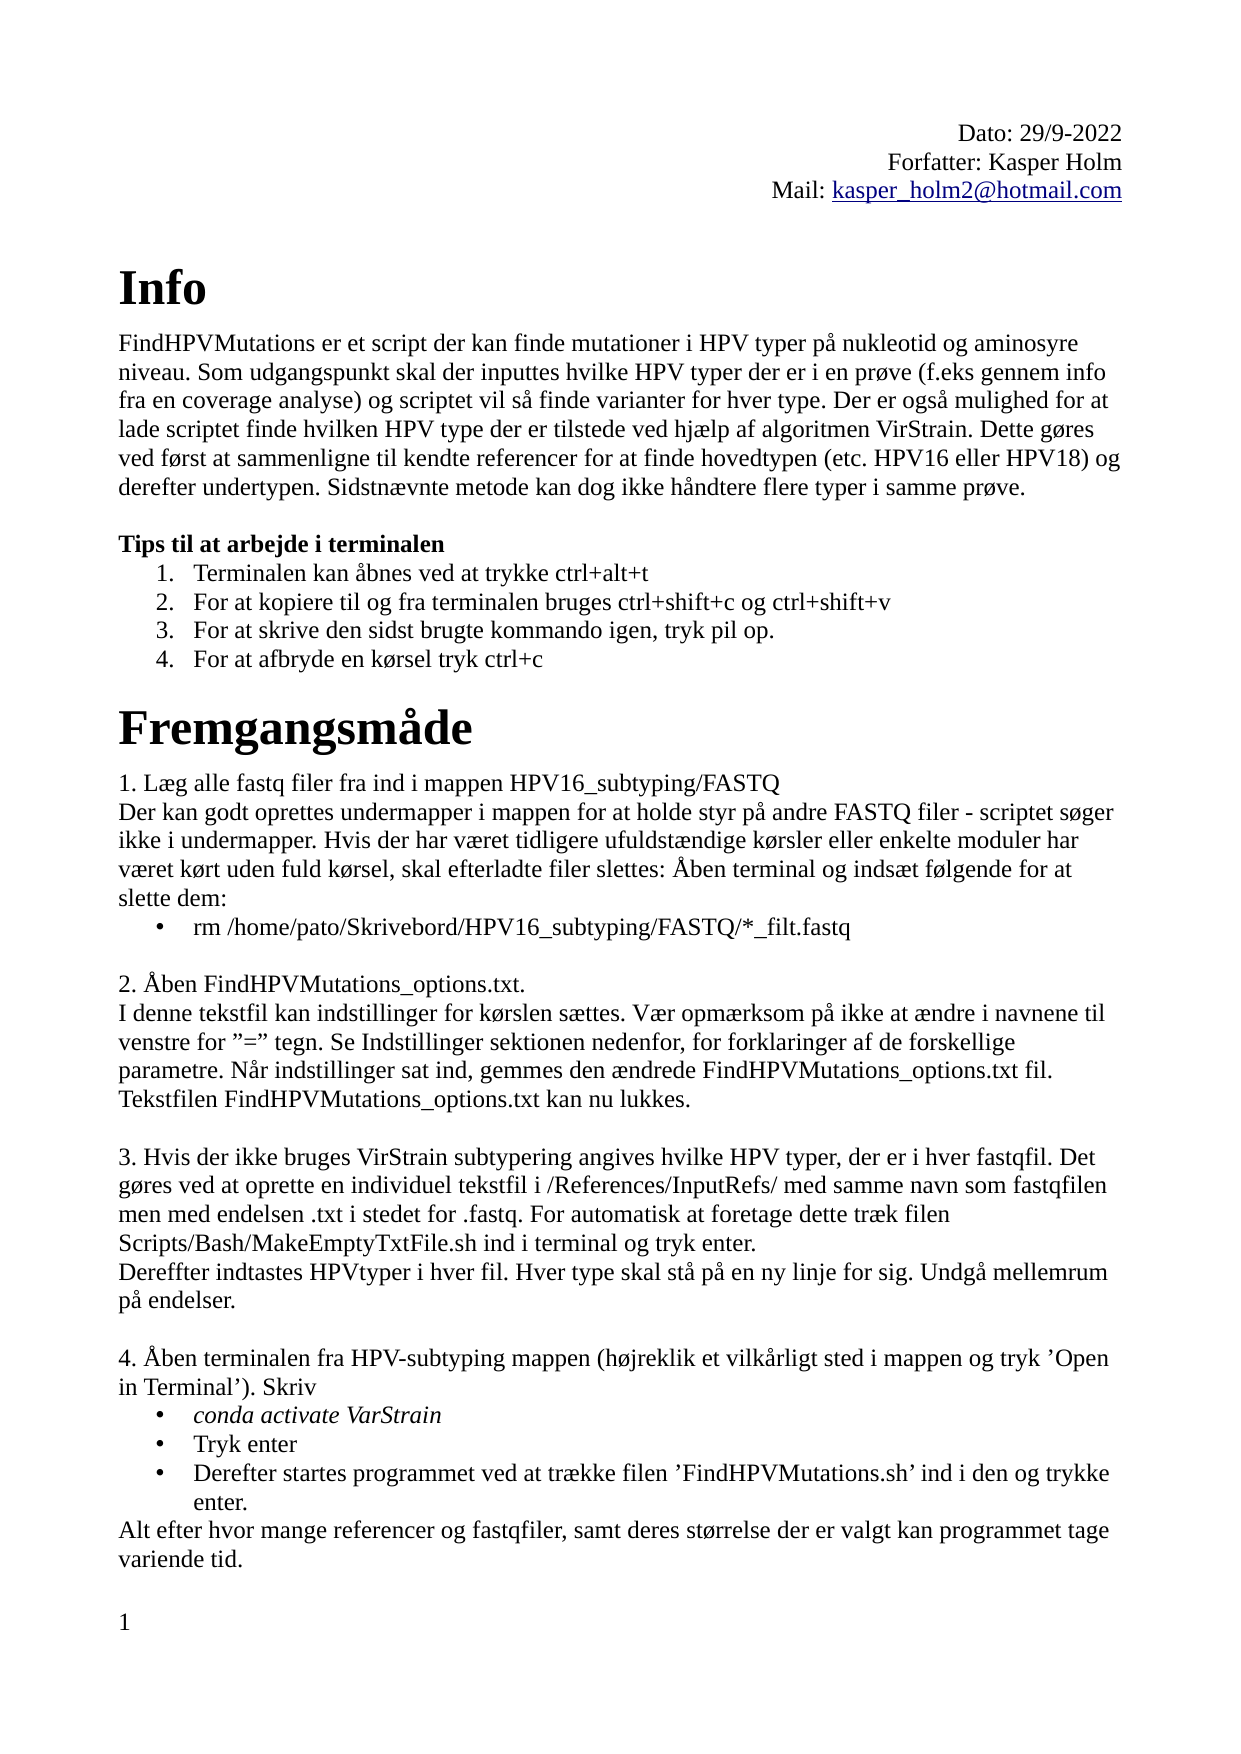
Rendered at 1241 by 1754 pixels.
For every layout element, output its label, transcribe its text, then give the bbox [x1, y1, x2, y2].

text Alt efter hvor mange referencer og fastqfiler, samt deres størrelse der er valgt kan programmet tage variende tid. [118, 1516, 1122, 1573]
text 4. Åben terminalen fra HPV-subtyping mappen (højreklik et vilkårligt sted i mappen og tryk ’Open in Terminal’). Skriv [118, 1343, 1122, 1401]
text Der kan godt oprettes undermapper i mappen for at holde styr på andre FASTQ filer - scriptet søger ikke i undermapper. Hvis der har været tidligere ufuldstændige kørsler eller enkelte moduler har været kørt uden fuld kørsel, skal efterladte filer slettes: Åben terminal og indsæt følgende for at slette dem: [118, 797, 1122, 912]
list Terminalen kan åbnes ved at trykke ctrl+alt+t [156, 558, 1122, 587]
subtitle Fremgangsmåde [118, 698, 1122, 756]
text Dereffter indtastes HPVtyper i hver fil. Hver type skal stå på en ny linje for sig. Undgå mellemrum på endelser. [118, 1257, 1122, 1343]
text Dato: 29/9-2022 [118, 118, 1122, 147]
subtitle Info [118, 258, 1122, 316]
text 3. Hvis der ikke bruges VirStrain subtypering angives hvilke HPV typer, der er i hver fastqfil. Det gøres ved at oprette en individuel tekstfil i /References/InputRefs/ med samme navn som fastqfilen men med endelsen .txt i stedet for .fastq. For automatisk at foretage dette træk filen Scripts/Bash/MakeEmptyTxtFile.sh ind i terminal og tryk enter. [118, 1142, 1122, 1257]
list For at skrive den sidst brugte kommando igen, tryk pil op. [156, 616, 1122, 644]
text Tips til at arbejde i terminalen [118, 529, 1122, 558]
text I denne tekstfil kan indstillinger for kørslen sættes. Vær opmærksom på ikke at ændre i navnene til venstre for ”=” tegn. Se Indstillinger sektionen nedenfor, for forklaringer af de forskellige parametre. Når indstillinger sat ind, gemmes den ændrede FindHPVMutations_options.txt fil. Tekstfilen FindHPVMutations_options.txt kan nu lukkes. [118, 998, 1122, 1142]
list For at afbryde en kørsel tryk ctrl+c [156, 644, 1122, 673]
text 2. Åben FindHPVMutations_options.txt. [118, 969, 1122, 998]
text FindHPVMutations er et script der kan finde mutationer i HPV typer på nukleotid og aminosyre niveau. Som udgangspunkt skal der inputtes hvilke HPV typer der er i en prøve (f.eks gennem info fra en coverage analyse) og scriptet vil så finde varianter for hver type. Der er også mulighed for at lade scriptet finde hvilken HPV type der er tilstede ved hjælp af algoritmen VirStrain. Dette gøres ved først at sammenligne til kendte referencer for at finde hovedtypen (etc. HPV16 eller HPV18) og derefter undertypen. Sidstnævnte metode kan dog ikke håndtere flere typer i samme prøve. [118, 328, 1122, 501]
list rm /home/pato/Skrivebord/HPV16_subtyping/FASTQ/*_filt.fastq [156, 912, 1122, 969]
list For at kopiere til og fra terminalen bruges ctrl+shift+c og ctrl+shift+v [156, 587, 1122, 616]
list conda activate VarStrain [156, 1401, 1122, 1429]
list Tryk enter [156, 1429, 1122, 1458]
text Mail: kasper_holm2@hotmail.com [118, 176, 1122, 204]
text 1. Læg alle fastq filer fra ind i mappen HPV16_subtyping/FASTQ [118, 768, 1122, 797]
text Forfatter: Kasper Holm [118, 147, 1122, 176]
list Derefter startes programmet ved at trække filen ’FindHPVMutations.sh’ ind i den og trykke enter. [156, 1458, 1122, 1516]
